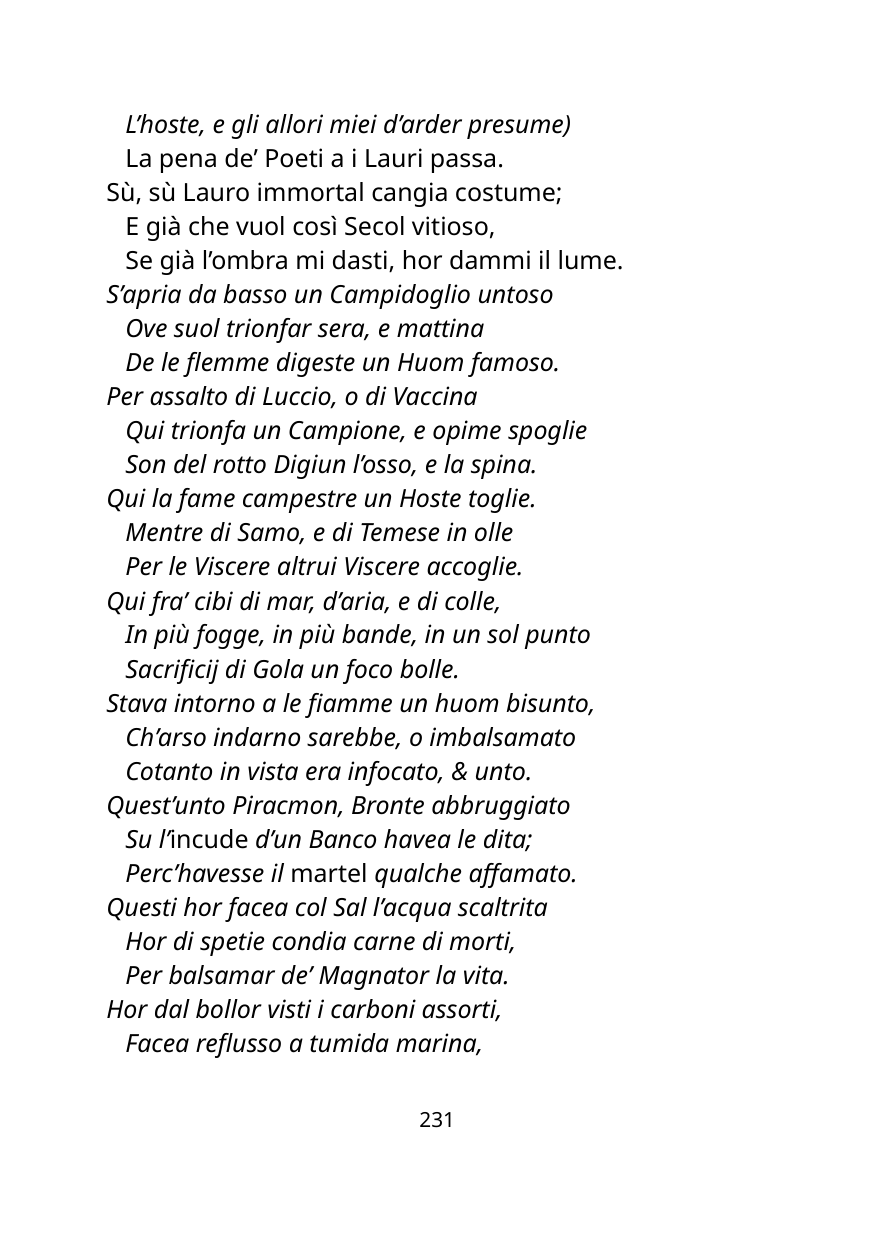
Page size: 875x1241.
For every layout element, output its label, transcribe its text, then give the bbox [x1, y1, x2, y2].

text Quest’unto Piracmon, Bronte abbruggiato [106, 787, 768, 822]
text S’apria da basso un Campidoglio untoso [106, 277, 768, 311]
text Per balsamar de’ Magnator la vita. [125, 958, 768, 992]
text Qui la fame campestre un Hoste toglie. [106, 481, 768, 515]
text In più fogge, in più bande, in un sol punto [125, 617, 768, 651]
text L’hoste, e gli allori miei d’arder presume) [125, 106, 768, 140]
text Questi hor facea col Sal l’acqua scaltrita [106, 890, 768, 924]
text Per assalto di Luccio, o di Vaccina [106, 379, 768, 413]
text Perc’havesse il martel qualche affamato. [125, 856, 768, 890]
text Hor dal bollor visti i carboni assorti, [106, 992, 768, 1026]
text Ove suol trionfar sera, e mattina [125, 311, 768, 345]
text Ch’arso indarno sarebbe, o imbalsamato [125, 719, 768, 753]
text Se già l’ombra mi dasti, hor dammi il lume. [125, 242, 768, 277]
text Qui trionfa un Campione, e opime spoglie [125, 413, 768, 447]
text Sù, sù Lauro immortal cangia costume; [106, 174, 768, 208]
text Sacrificij di Gola un foco bolle. [125, 651, 768, 685]
text Son del rotto Digiun l’osso, e la spina. [125, 447, 768, 481]
text Stava intorno a le fiamme un huom bisunto, [106, 685, 768, 719]
text Qui fra’ cibi di mar, d’aria, e di colle, [106, 583, 768, 617]
text Hor di spetie condia carne di morti, [125, 924, 768, 958]
text La pena de’ Poeti a i Lauri passa. [125, 140, 768, 174]
text Su l’incude d’un Banco havea le dita; [125, 822, 768, 856]
text Cotanto in vista era infocato, & unto. [125, 753, 768, 787]
text Facea reflusso a tumida marina, [125, 1026, 768, 1060]
text Per le Viscere altrui Viscere accoglie. [125, 549, 768, 583]
text De le flemme digeste un Huom famoso. [125, 345, 768, 379]
text E già che vuol così Secol vitioso, [125, 208, 768, 242]
text Mentre di Samo, e di Temese in olle [125, 515, 768, 549]
